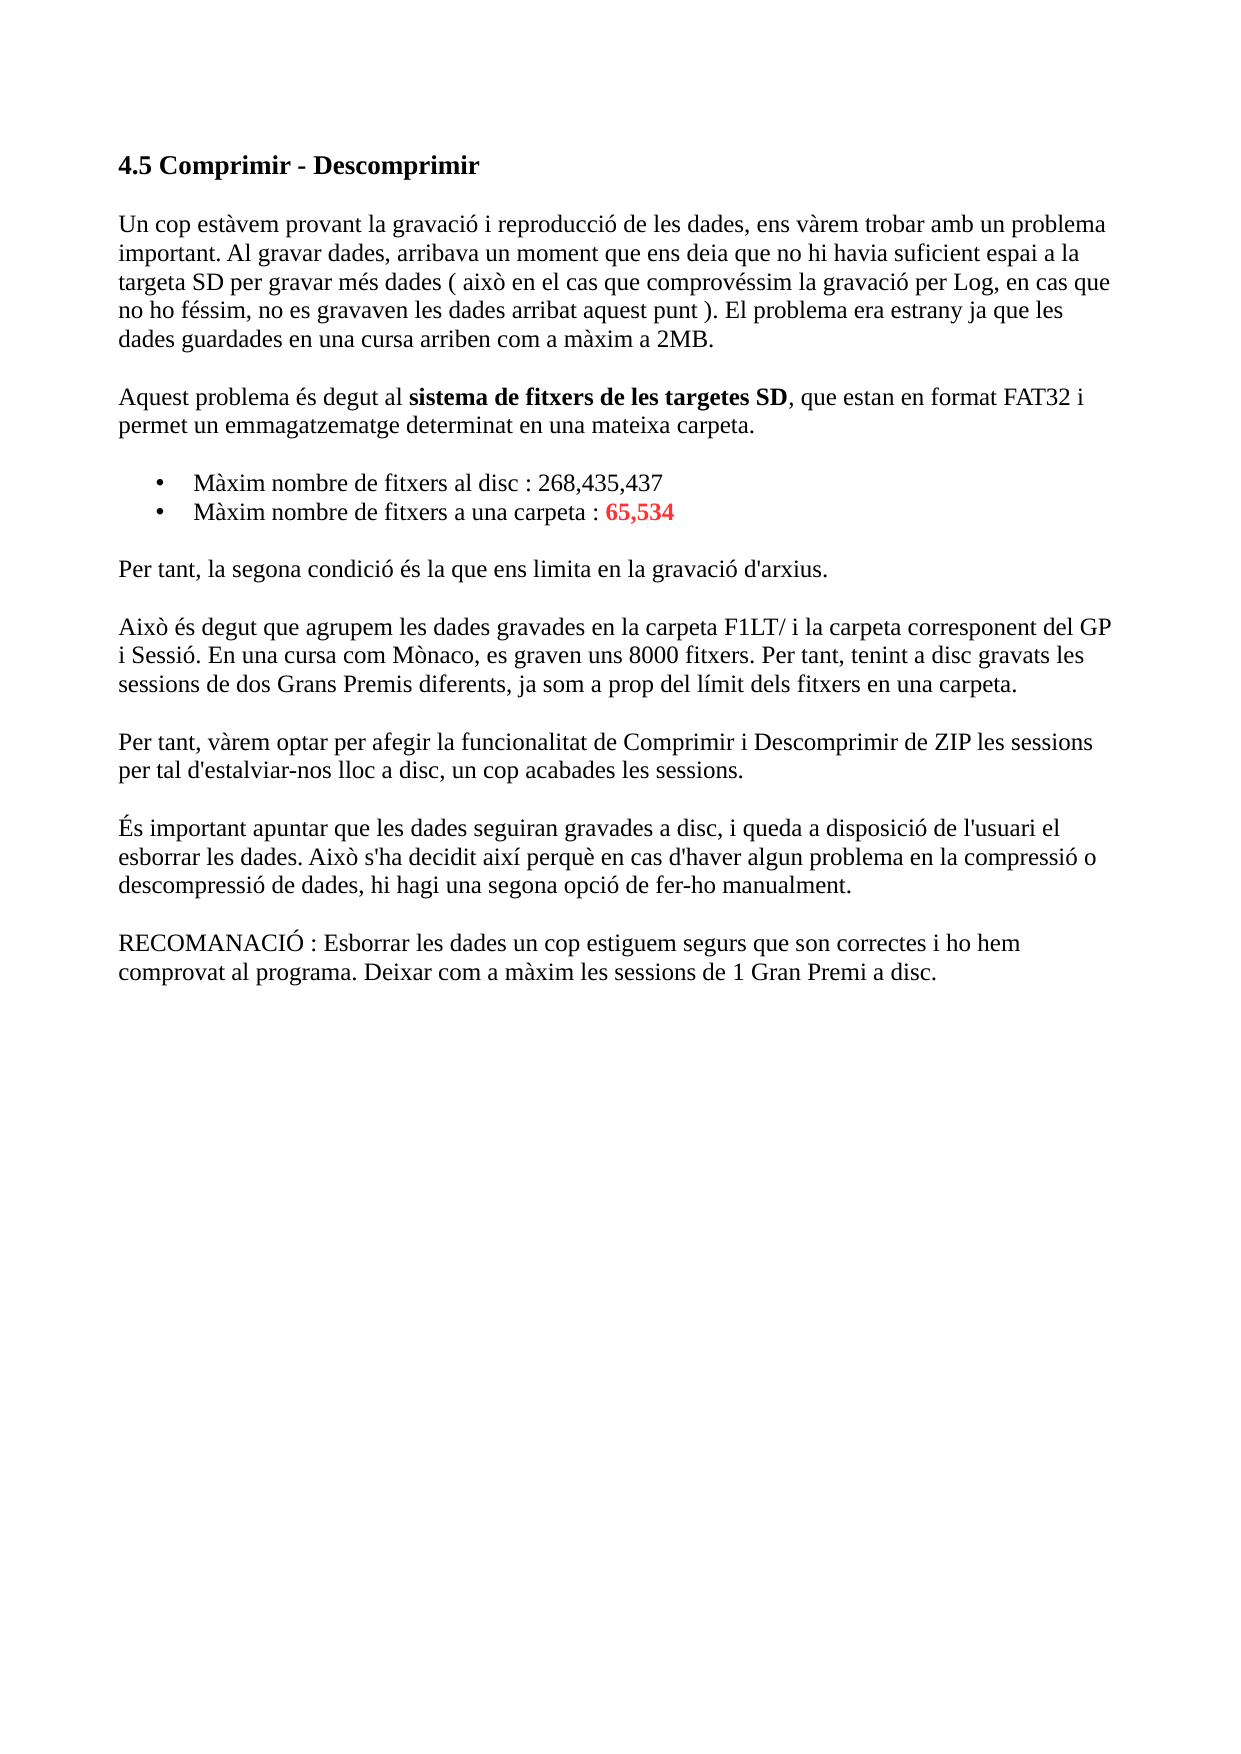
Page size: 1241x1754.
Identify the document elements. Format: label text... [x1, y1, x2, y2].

text Un cop estàvem provant la gravació i reproducció de les dades, ens vàrem trobar amb un problema important. Al gravar dades, arribava un moment que ens deia que no hi havia suficient espai a la targeta SD per gravar més dades ( això en el cas que comprovéssim la gravació per Log, en cas que no ho féssim, no es gravaven les dades arribat aquest punt ). El problema era estrany ja que les dades guardades en una cursa arriben com a màxim a 2MB. [118, 209, 1122, 353]
list Màxim nombre de fitxers al disc : 268,435,437 [156, 468, 1122, 497]
text Això és degut que agrupem les dades gravades en la carpeta F1LT/ i la carpeta corresponent del GP i Sessió. En una cursa com Mònaco, es graven uns 8000 fitxers. Per tant, tenint a disc gravats les sessions de dos Grans Premis diferents, ja som a prop del límit dels fitxers en una carpeta. [118, 612, 1122, 698]
text RECOMANACIÓ : Esborrar les dades un cop estiguem segurs que son correctes i ho hem comprovat al programa. Deixar com a màxim les sessions de 1 Gran Premi a disc. [118, 928, 1122, 985]
text Per tant, la segona condició és la que ens limita en la gravació d'arxius. [118, 554, 1122, 583]
text Aquest problema és degut al sistema de fitxers de les targetes SD, que estan en format FAT32 i permet un emmagatzematge determinat en una mateixa carpeta. [118, 382, 1122, 439]
text 4.5 Comprimir - Descomprimir [118, 149, 1122, 180]
list Màxim nombre de fitxers a una carpeta : 65,534 [156, 497, 1122, 525]
text És important apuntar que les dades seguiran gravades a disc, i queda a disposició de l'usuari el esborrar les dades. Això s'ha decidit així perquè en cas d'haver algun problema en la compressió o descompressió de dades, hi hagi una segona opció de fer-ho manualment. [118, 813, 1122, 899]
text Per tant, vàrem optar per afegir la funcionalitat de Comprimir i Descomprimir de ZIP les sessions per tal d'estalviar-nos lloc a disc, un cop acabades les sessions. [118, 727, 1122, 784]
